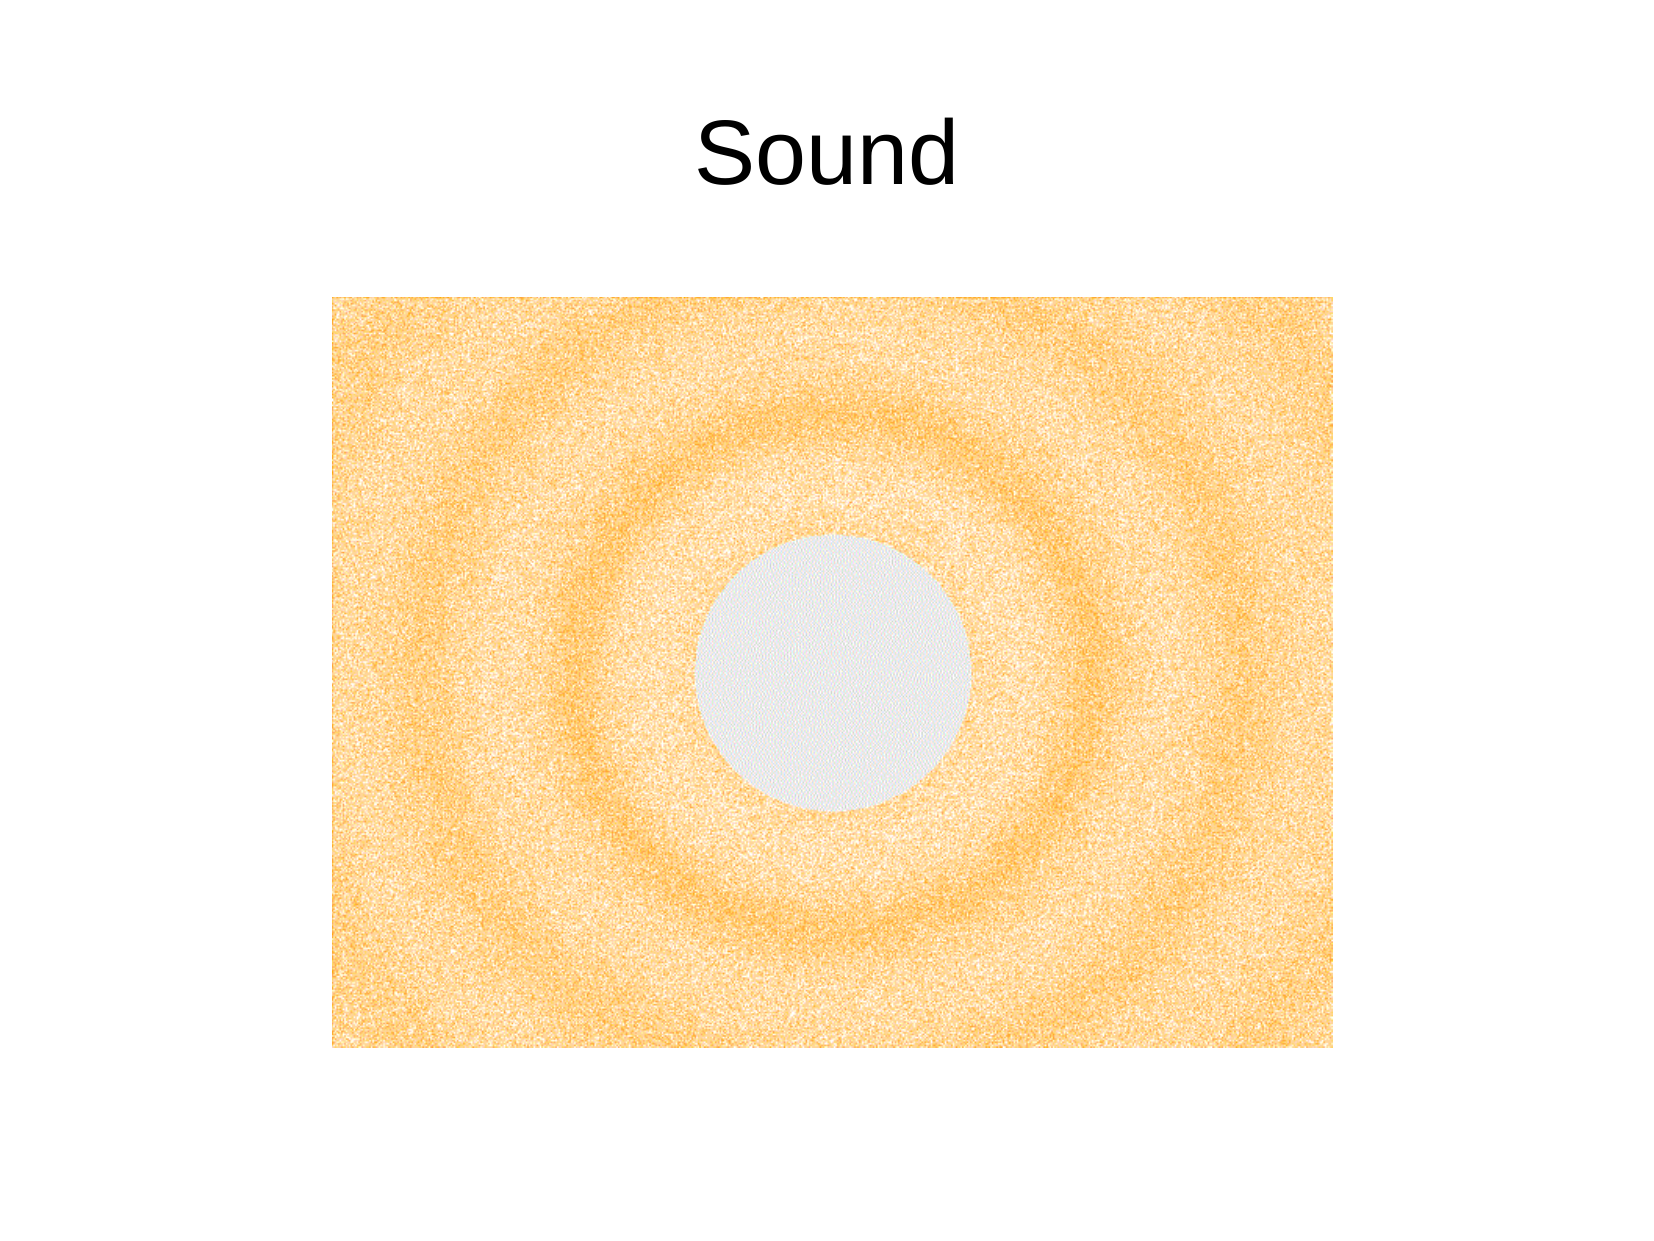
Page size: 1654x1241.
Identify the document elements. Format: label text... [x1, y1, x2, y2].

picture [332, 297, 1333, 1048]
title Sound [82, 49, 1571, 257]
